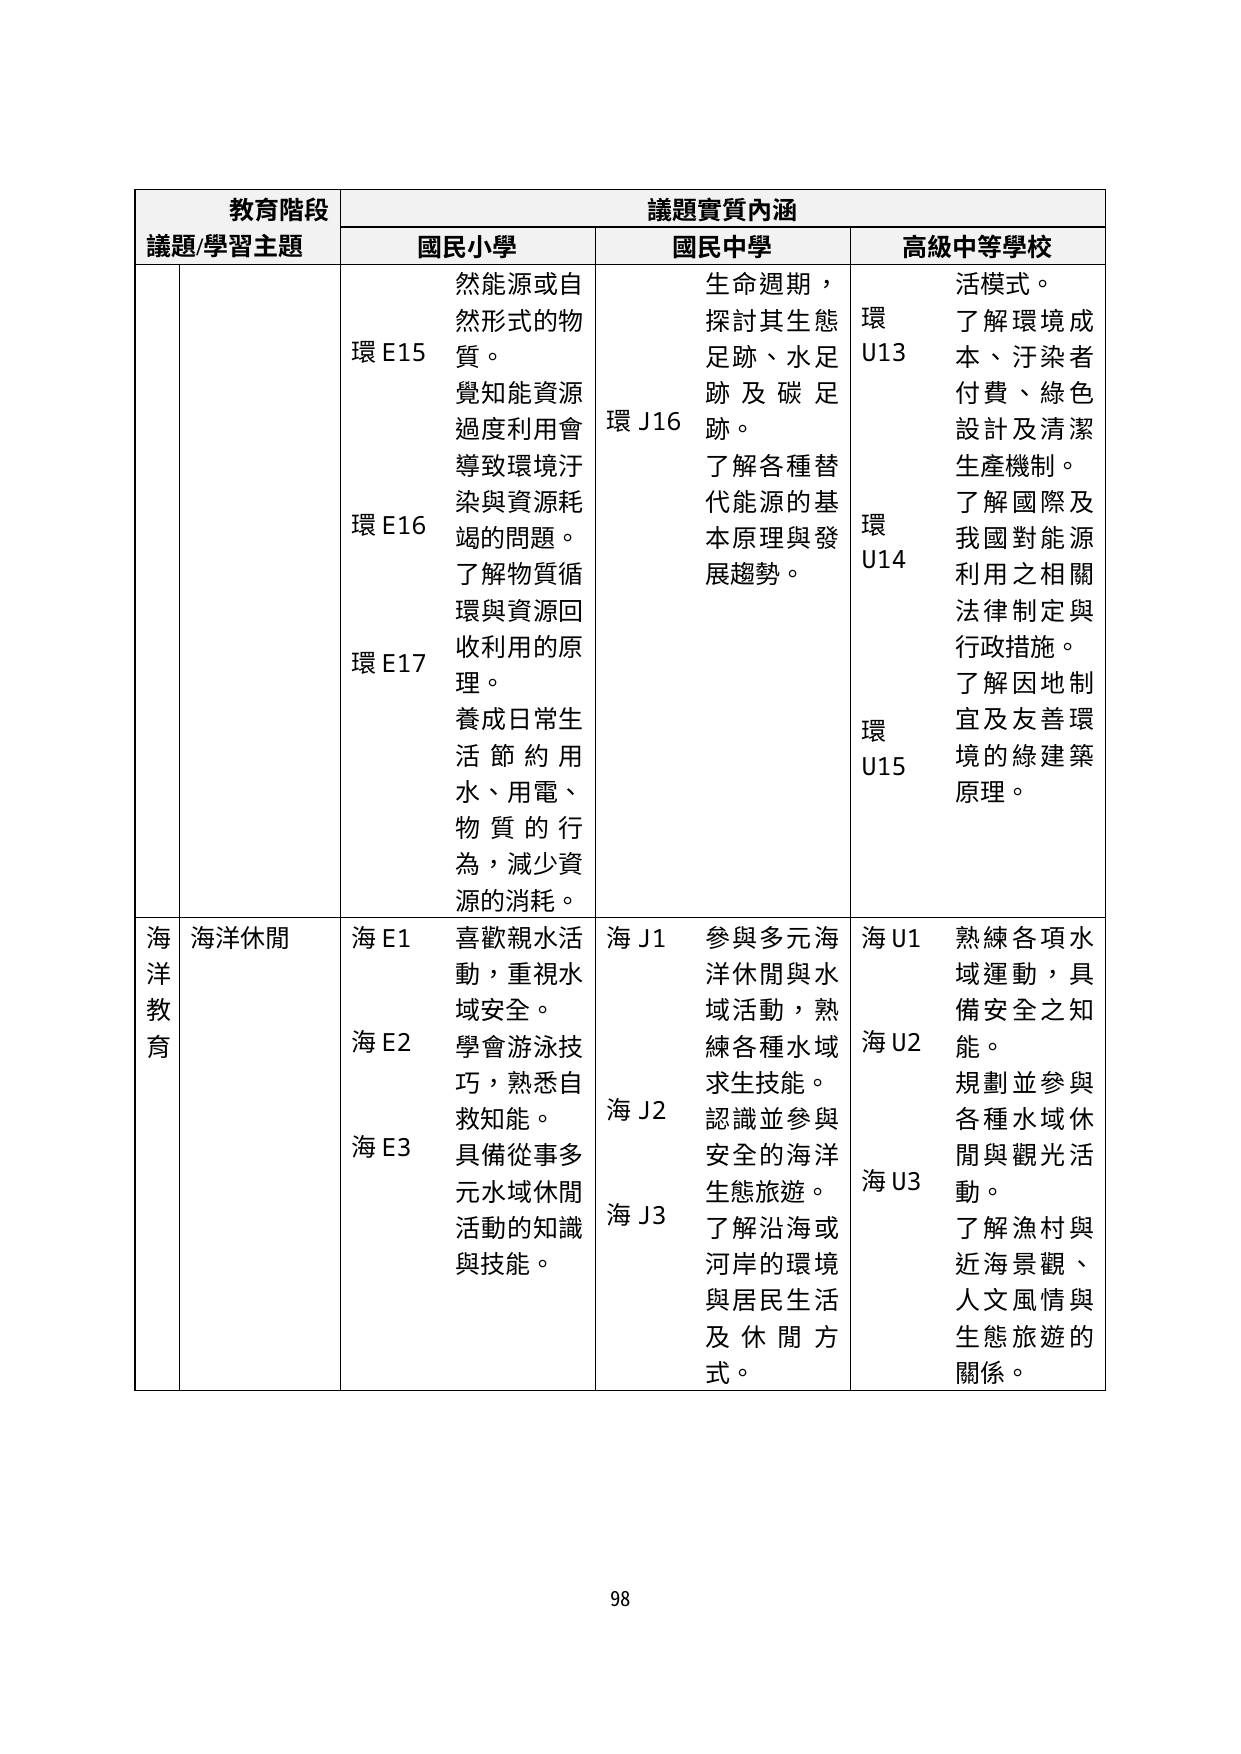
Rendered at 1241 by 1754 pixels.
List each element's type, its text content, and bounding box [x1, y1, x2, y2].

table_cell 參與多元海洋休閒與水域活動，熟練各種水域求生技能。 認識並參與安全的海洋生態旅遊。 了解沿海或河岸的環境與居民生活及休閒方式。 [694, 918, 850, 1389]
table_cell 國民小學 [341, 228, 595, 264]
table_cell 喜歡親水活動，重視水域安全。 學會游泳技巧，熟悉自救知能。 具備從事多元水域休閒活動的知識與技能。 [444, 918, 595, 1389]
table_cell 高級中等學校 [851, 228, 1105, 264]
table_header 議題實質內涵 [341, 190, 1105, 226]
table_header 教育階段 議題/學習主題 [136, 190, 340, 264]
table_cell 然能源或自然形式的物質。 覺知能資源過度利用會導致環境汙染與資源耗竭的問題。 了解物質循環與資源回收利用的原理。 養成日常生活節約用水、用電、物質的行為，減少資源的消耗。 [444, 265, 595, 917]
table_cell 環E15 環E16 環E17 [341, 265, 444, 917]
table_cell [136, 265, 179, 917]
table_cell 海U1 海U2 海U3 [851, 918, 944, 1389]
table_cell 熟練各項水域運動，具備安全之知能。 規劃並參與各種水域休閒與觀光活動。 了解漁村與近海景觀、人文風情與生態旅遊的關係。 [944, 918, 1105, 1389]
table_cell 海J1 海J2 海J3 [596, 918, 694, 1389]
table_cell 國民中學 [596, 228, 850, 264]
table_cell [180, 265, 340, 917]
table_cell 海E1 海E2 海E3 [341, 918, 444, 1389]
table_cell 環U13 環U14 環U15 [851, 265, 944, 917]
table_cell 活模式。 了解環境成本、汙染者付費、綠色設計及清潔生產機制。 了解國際及我國對能源利用之相關法律制定與行政措施。 了解因地制宜及友善環境的綠建築原理。 [944, 265, 1105, 917]
table_cell 海洋教育 [136, 918, 179, 1389]
table_cell 生命週期，探討其生態足跡、水足跡及碳足跡。 了解各種替代能源的基本原理與發展趨勢。 [694, 265, 850, 917]
table_cell 環J16 [596, 265, 694, 917]
table_cell 海洋休閒 [180, 918, 340, 1389]
